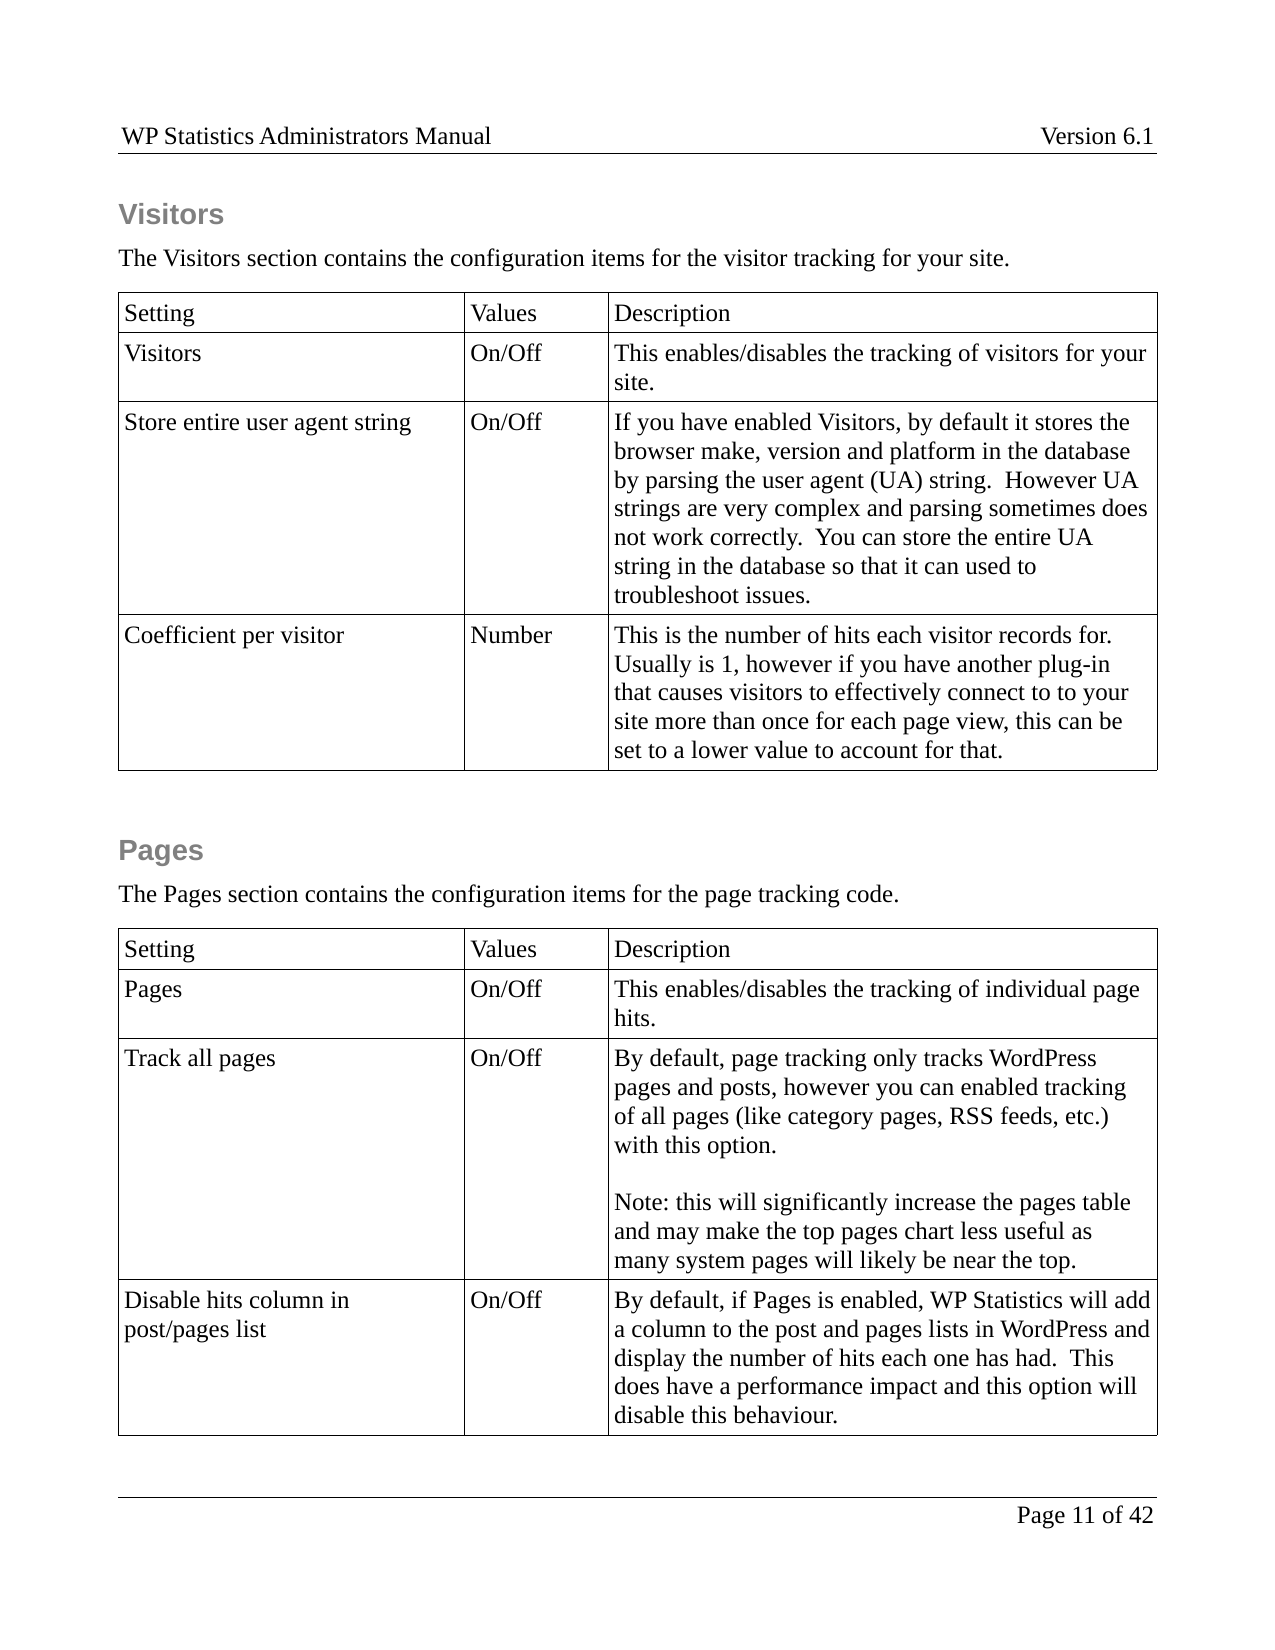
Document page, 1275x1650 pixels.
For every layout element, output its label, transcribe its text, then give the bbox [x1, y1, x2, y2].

table_header Values [465, 929, 608, 969]
table_cell If you have enabled Visitors, by default it stores the browser make, version and platform in the database by parsing the user agent (UA) string. However UA strings are very complex and parsing sometimes does not work correctly. You can store the entire UA string in the database so that it can used to troubleshoot issues. [609, 402, 1157, 614]
table_cell Number [465, 615, 608, 769]
table_cell This enables/disables the tracking of individual page hits. [609, 970, 1157, 1038]
table_cell Coefficient per visitor [119, 615, 464, 769]
table_cell On/Off [465, 1039, 608, 1279]
subtitle Pages [118, 833, 1157, 867]
table_cell Track all pages [119, 1039, 464, 1279]
text The Pages section contains the configuration items for the page tracking code. [118, 879, 1157, 908]
table_cell On/Off [465, 333, 608, 401]
table_header Description [609, 293, 1157, 332]
table_cell This is the number of hits each visitor records for. Usually is 1, however if you have another plug-in that causes visitors to effectively connect to to your site more than once for each page view, this can be set to a lower value to account for that. [609, 615, 1157, 769]
table_header Setting [119, 929, 464, 969]
table_cell On/Off [465, 970, 608, 1038]
table_cell On/Off [465, 402, 608, 614]
table_cell Store entire user agent string [119, 402, 464, 614]
subtitle Visitors [118, 197, 1157, 230]
text The Visitors section contains the configuration items for the visitor tracking for your site. [118, 243, 1157, 272]
table_cell By default, page tracking only tracks WordPress pages and posts, however you can enabled tracking of all pages (like category pages, RSS feeds, etc.) with this option. Note: this will significantly increase the pages table and may make the top pages chart less useful as many system pages will likely be near the top. [609, 1039, 1157, 1279]
table_header Values [465, 293, 608, 332]
table_cell This enables/disables the tracking of visitors for your site. [609, 333, 1157, 401]
table_header Description [609, 929, 1157, 969]
table_cell Visitors [119, 333, 464, 401]
table_cell By default, if Pages is enabled, WP Statistics will add a column to the post and pages lists in WordPress and display the number of hits each one has had. This does have a performance impact and this option will disable this behaviour. [609, 1280, 1157, 1434]
table_cell Pages [119, 970, 464, 1038]
table_cell On/Off [465, 1280, 608, 1434]
table_cell Disable hits column in post/pages list [119, 1280, 464, 1434]
table_header Setting [119, 293, 464, 332]
